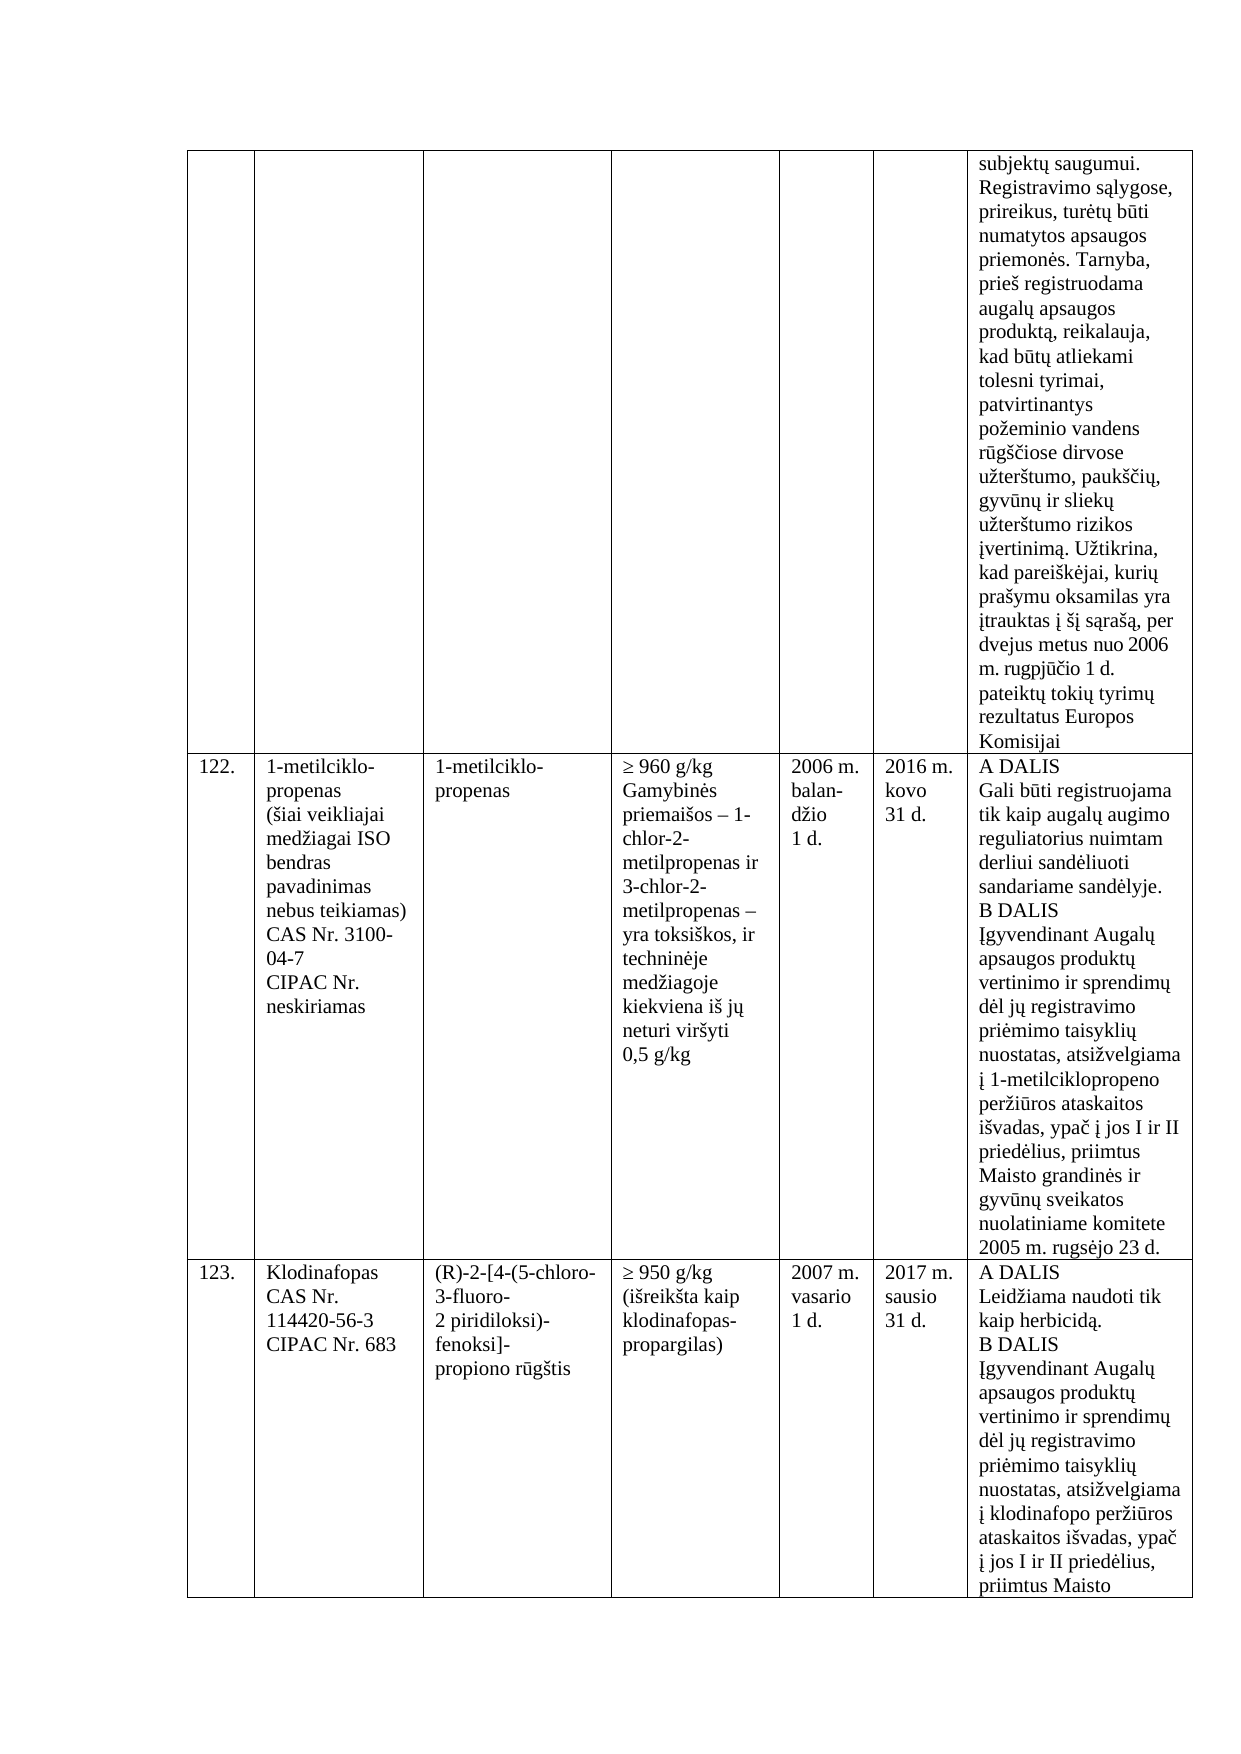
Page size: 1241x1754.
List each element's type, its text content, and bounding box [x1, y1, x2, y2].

table_cell 122. [188, 754, 254, 1259]
table_cell ≥ 950 g/kg (išreikšta kaip klodinafopas-propargilas) [612, 1260, 779, 1597]
table_cell [255, 151, 423, 753]
table_cell [424, 151, 611, 753]
table_cell 2017 m. sausio 31 d. [874, 1260, 967, 1597]
table_cell 1-metilciklo-propenas [424, 754, 611, 1259]
table_cell [780, 151, 873, 753]
table_cell [188, 151, 254, 753]
table_cell (R)-2-[4-(5-chloro-3-fluoro- 2 piridiloksi)-fenoksi]- propiono rūgštis [424, 1260, 611, 1597]
table_cell [874, 151, 967, 753]
table_cell A DALIS Gali būti registruojama tik kaip augalų augimo reguliatorius nuimtam derliui sandėliuoti sandariame sandėlyje. B DALIS Įgyvendinant Augalų apsaugos produktų vertinimo ir sprendimų dėl jų registravimo priėmimo taisyklių nuostatas, atsižvelgiama į 1-metilciklopropeno peržiūros ataskaitos išvadas, ypač į jos I ir II priedėlius, priimtus Maisto grandinės ir gyvūnų sveikatos nuolatiniame komitete 2005 m. rugsėjo 23 d. [968, 754, 1192, 1259]
table_cell A DALIS Leidžiama naudoti tik kaip herbicidą. B DALIS Įgyvendinant Augalų apsaugos produktų vertinimo ir sprendimų dėl jų registravimo priėmimo taisyklių nuostatas, atsižvelgiama į klodinafopo peržiūros ataskaitos išvadas, ypač į jos I ir II priedėlius, priimtus Maisto [968, 1260, 1192, 1597]
table_cell subjektų saugumui. Registravimo sąlygose, prireikus, turėtų būti numatytos apsaugos priemonės. Tarnyba, prieš registruodama augalų apsaugos produktą, reikalauja, kad būtų atliekami tolesni tyrimai, patvirtinantys požeminio vandens rūgščiose dirvose užterštumo, paukščių, gyvūnų ir sliekų užterštumo rizikos įvertinimą. Užtikrina, kad pareiškėjai, kurių prašymu oksamilas yra įtrauktas į šį sąrašą, per dvejus metus nuo 2006 m. rugpjūčio 1 d. pateiktų tokių tyrimų rezultatus Europos Komisijai [968, 151, 1192, 753]
table_cell [612, 151, 779, 753]
table_cell 2006 m. balan-džio 1 d. [780, 754, 873, 1259]
table_cell Klodinafopas CAS Nr. 114420-56-3 CIPAC Nr. 683 [255, 1260, 423, 1597]
table_cell 2016 m. kovo 31 d. [874, 754, 967, 1259]
table_cell 2007 m. vasario 1 d. [780, 1260, 873, 1597]
table_cell 123. [188, 1260, 254, 1597]
table_cell ≥ 960 g/kg Gamybinės priemaišos – 1-chlor-2-metilpropenas ir 3-chlor-2-metilpropenas – yra toksiškos, ir techninėje medžiagoje kiekviena iš jų neturi viršyti 0,5 g/kg [612, 754, 779, 1259]
table_cell 1-metilciklo-propenas (šiai veikliajai medžiagai ISO bendras pavadinimas nebus teikiamas) CAS Nr. 3100-04-7 CIPAC Nr. neskiriamas [255, 754, 423, 1259]
